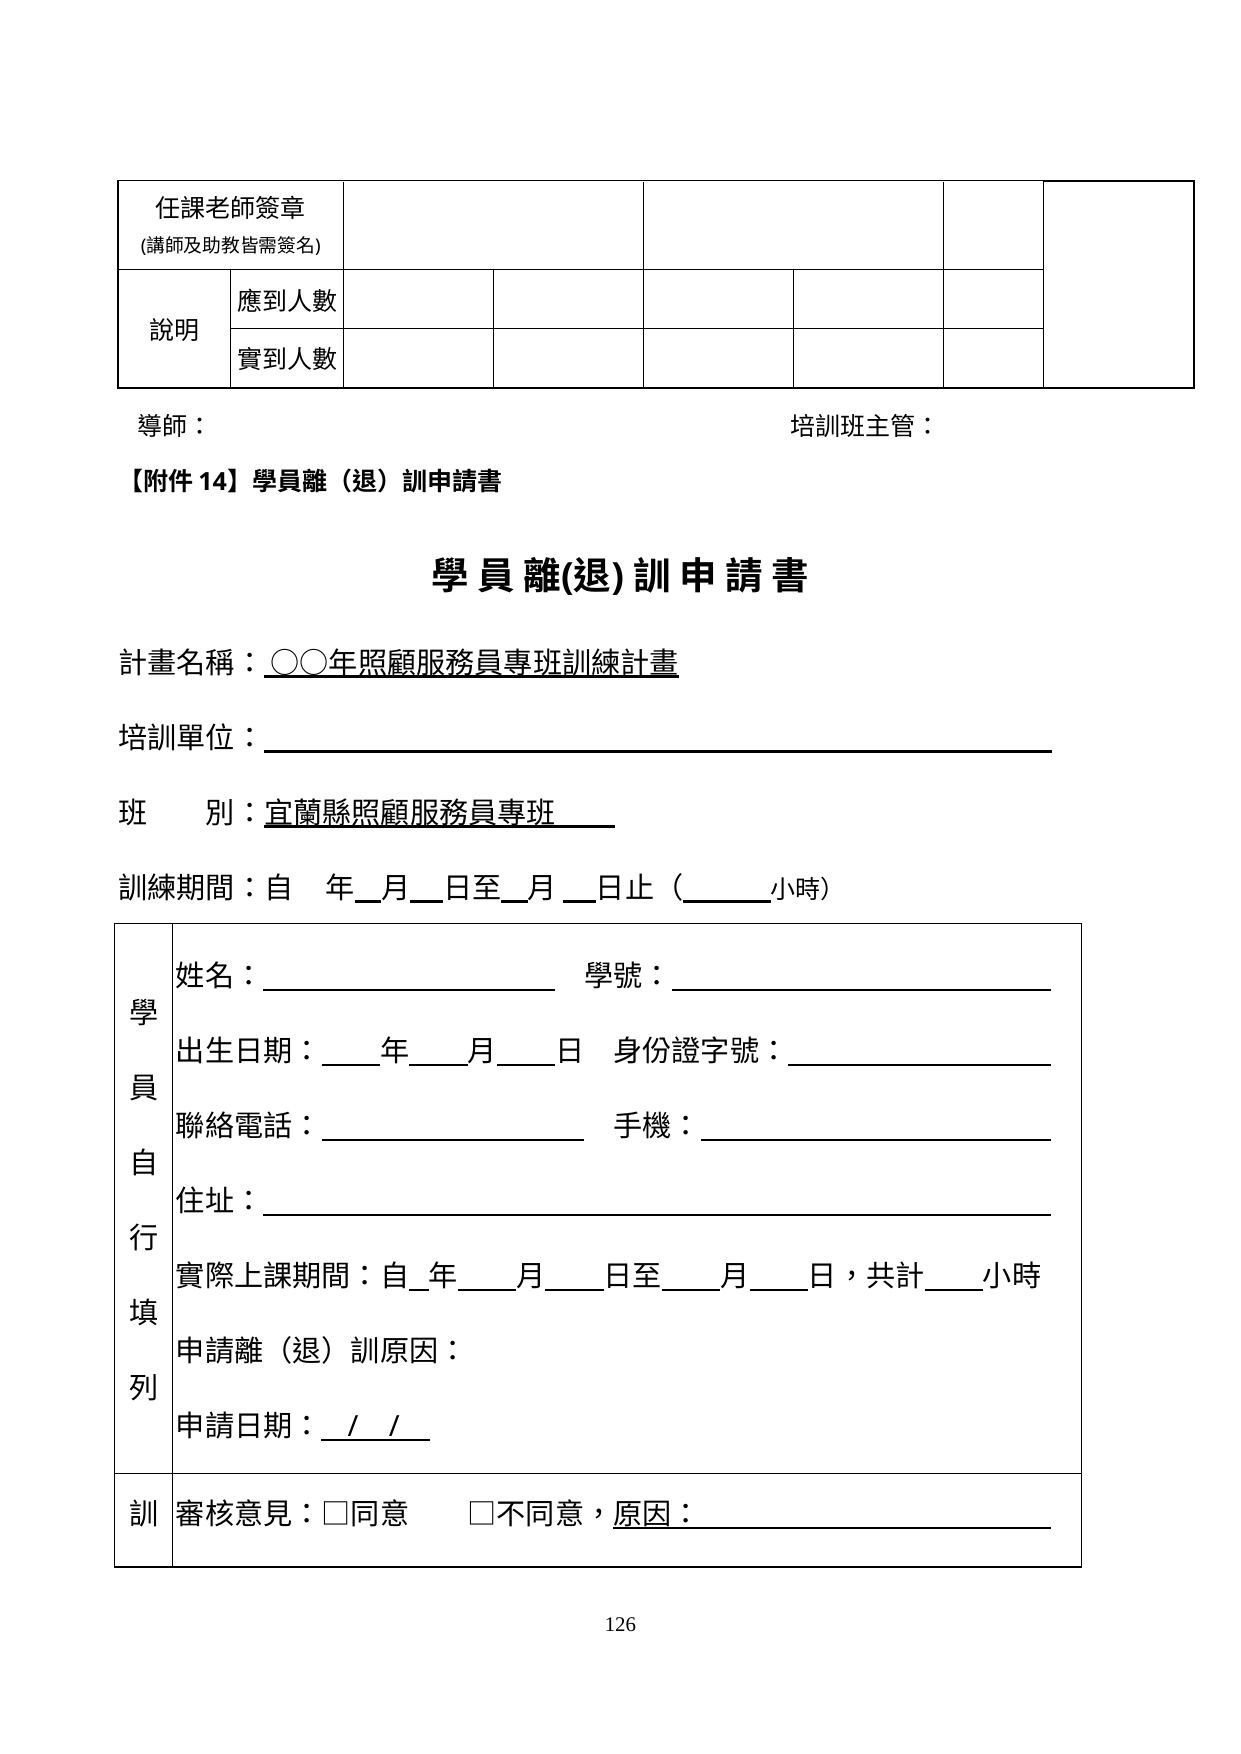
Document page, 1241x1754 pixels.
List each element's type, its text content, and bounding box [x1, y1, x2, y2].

text 班 別：宜蘭縣照顧服務員專班 [118, 773, 1122, 848]
text 學 員 離(退) 訓 申 請 書 [118, 535, 1122, 610]
table_header 姓名： 學號： 出生日期： 年 月 日 身份證字號： 聯絡電話： 手機： 住址： 實際上課期間：自 年 月 日至 月 日，共計 小時 申請離（退）訓原因： 申請日期： / / [173, 924, 1081, 1473]
table_cell [1016, 389, 1068, 460]
table_cell 說明 [119, 270, 230, 387]
table_cell 應到人數 [231, 270, 343, 328]
table_cell [944, 270, 1043, 328]
table_cell 任課老師簽章 (講師及助教皆需簽名) [119, 181, 343, 268]
table_cell [343, 389, 643, 460]
subtitle 【附件14】學員離（退）訓申請書 [118, 460, 1122, 498]
table_cell [644, 270, 793, 328]
table_cell [943, 389, 1016, 460]
table_cell 實到人數 [231, 329, 343, 387]
table_cell 導師： [118, 389, 231, 460]
table_cell [944, 329, 1043, 387]
table_cell [344, 329, 493, 387]
table_header 學員自行填列 [115, 924, 172, 1473]
table_cell 審核意見：□同意 □不同意，原因： [173, 1474, 1081, 1566]
text 培訓單位： [118, 698, 1122, 773]
table_cell [1068, 387, 1198, 460]
table_cell [643, 181, 943, 268]
table_cell 培訓班主管： [643, 389, 943, 460]
table_cell [1044, 182, 1193, 387]
table_cell 訓 [115, 1474, 172, 1566]
table_cell [344, 270, 493, 328]
table_cell [494, 329, 643, 387]
table_cell [794, 329, 943, 387]
table_cell [343, 181, 643, 268]
table_cell [794, 270, 943, 328]
table_cell [644, 329, 793, 387]
text 訓練期間：自 年 月 日至 月 日止（ 小時） [118, 848, 1122, 923]
table_cell [943, 181, 1043, 268]
text 計畫名稱： ○○年照顧服務員專班訓練計畫 [118, 623, 1122, 698]
table_cell [231, 389, 343, 460]
table_cell [494, 270, 643, 328]
